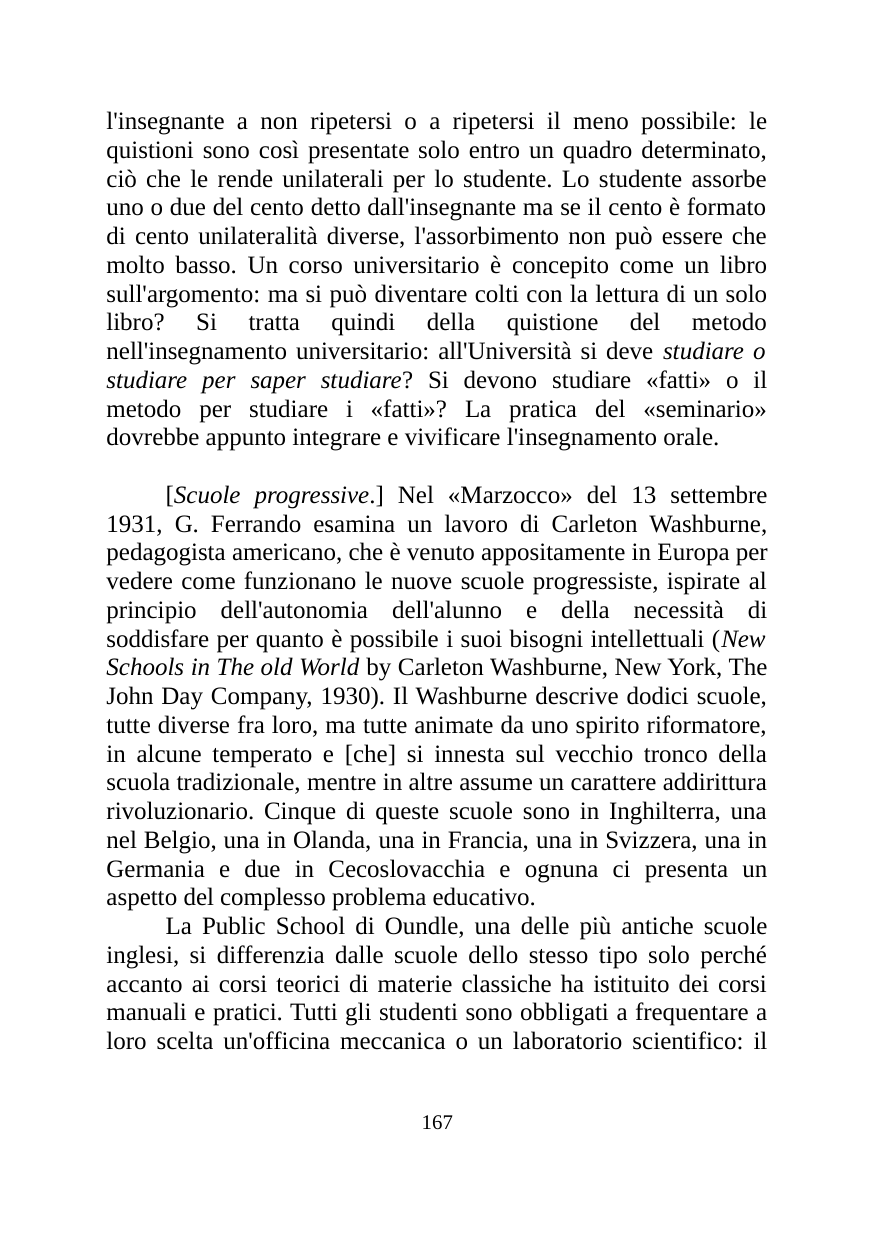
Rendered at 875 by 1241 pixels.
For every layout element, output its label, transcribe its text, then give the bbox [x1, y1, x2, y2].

text La Public School di Oundle, una delle più antiche scuole inglesi, si differenzia dalle scuole dello stesso tipo solo perché accanto ai corsi teorici di materie classiche ha istituito dei corsi manuali e pratici. Tutti gli studenti sono obbligati a frequentare a loro scelta un'officina meccanica o un laboratorio scientifico: il [106, 911, 768, 1055]
text [Scuole progressive.] Nel «Marzocco» del 13 settembre 1931, G. Ferrando esamina un lavoro di Carleton Washburne, pedagogista americano, che è venuto appositamente in Europa per vedere come funzionano le nuove scuole progressiste, ispirate al principio dell'autonomia dell'alunno e della necessità di soddisfare per quanto è possibile i suoi bisogni intellettuali (New Schools in The old World by Carleton Washburne, New York, The John Day Company, 1930). Il Washburne descrive dodici scuole, tutte diverse fra loro, ma tutte animate da uno spirito riformatore, in alcune temperato e [che] si innesta sul vecchio tronco della scuola tradizionale, mentre in altre assume un carattere addirittura rivoluzionario. Cinque di queste scuole sono in Inghilterra, una nel Belgio, una in Olanda, una in Francia, una in Svizzera, una in Germania e due in Cecoslovacchia e ognuna ci presenta un aspetto del complesso problema educativo. [106, 480, 768, 911]
text l'insegnante a non ripetersi o a ripetersi il meno possibile: le quistioni sono così presentate solo entro un quadro determinato, ciò che le rende unilaterali per lo studente. Lo studente assorbe uno o due del cento detto dall'insegnante ma se il cento è formato di cento unilateralità diverse, l'assorbimento non può essere che molto basso. Un corso universitario è concepito come un libro sull'argomento: ma si può diventare colti con la lettura di un solo libro? Si tratta quindi della quistione del metodo nell'insegnamento universitario: all'Università si deve studiare o studiare per saper studiare? Si devono studiare «fatti» o il metodo per studiare i «fatti»? La pratica del «seminario» dovrebbe appunto integrare e vivificare l'insegnamento orale. [106, 106, 768, 451]
